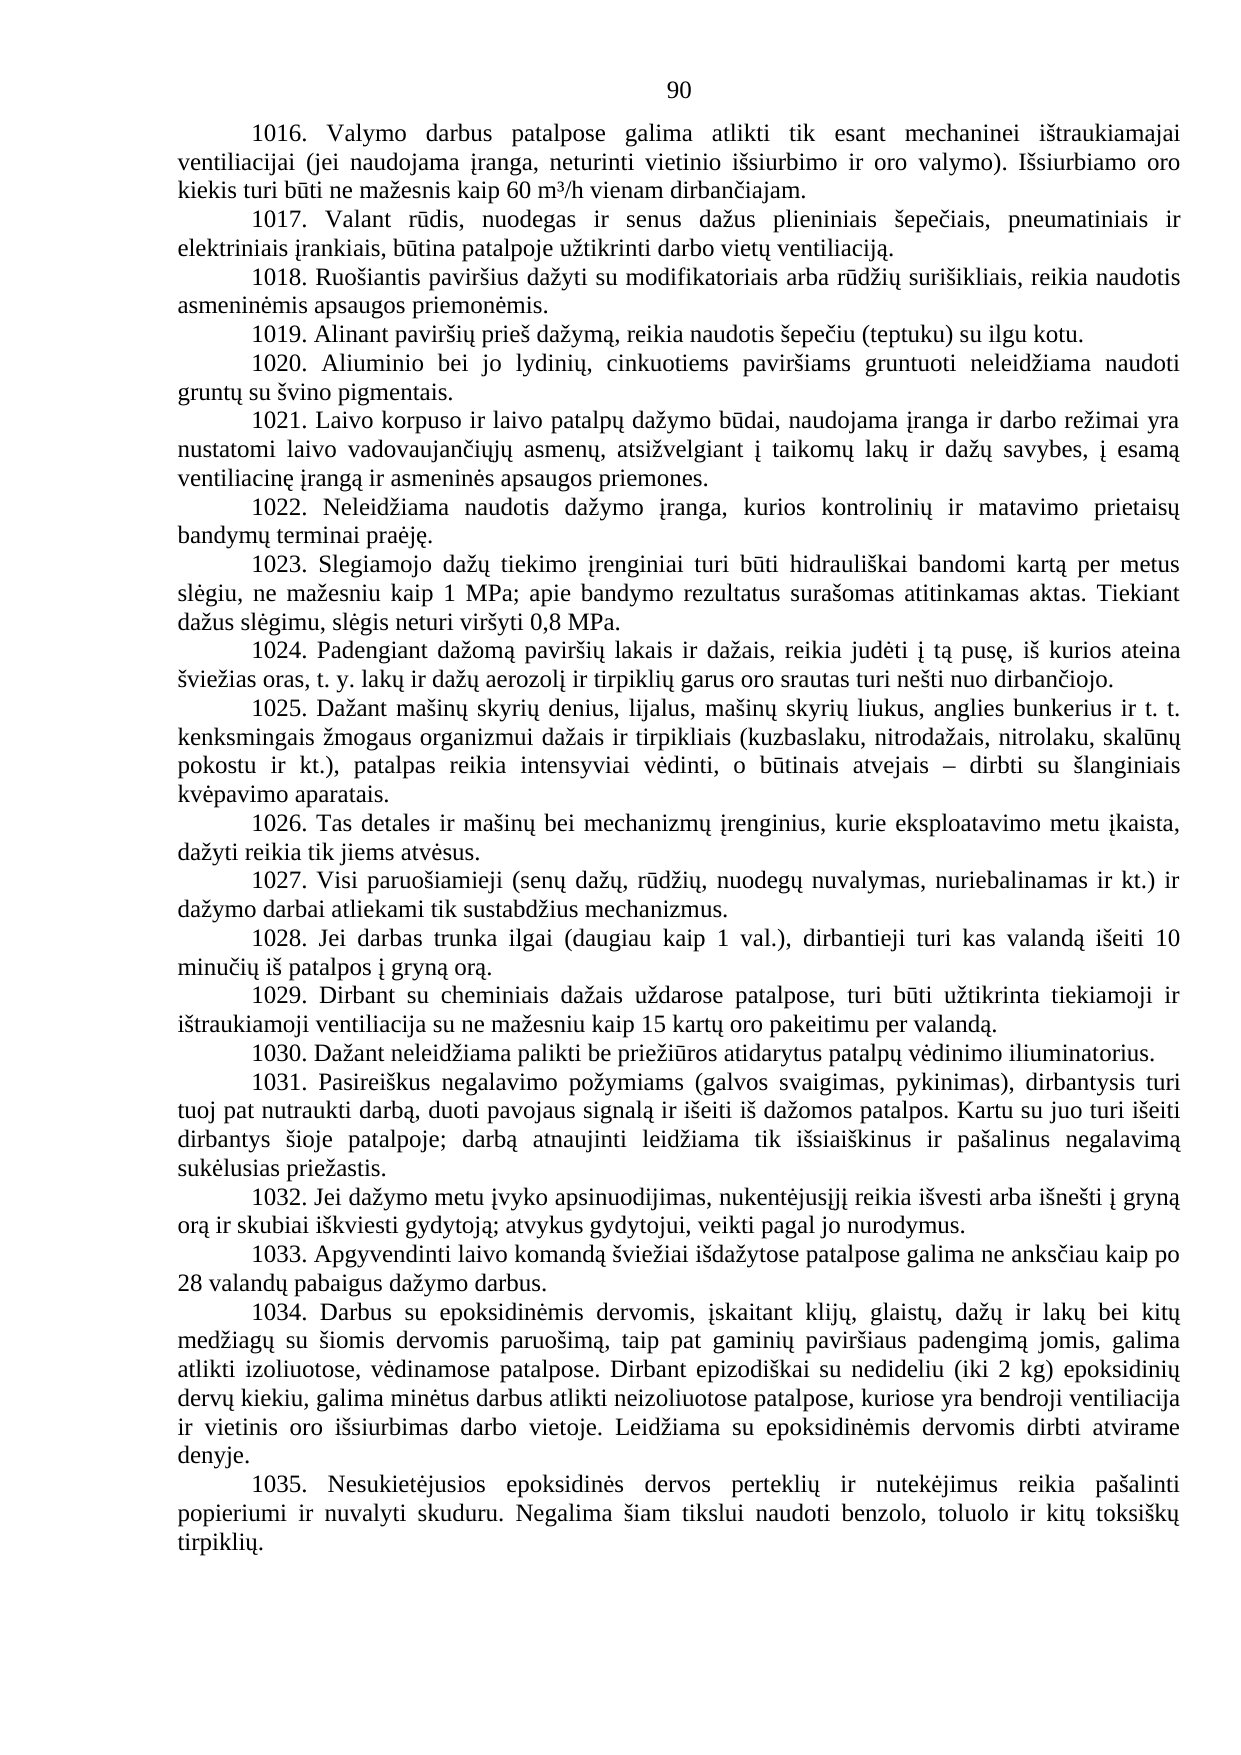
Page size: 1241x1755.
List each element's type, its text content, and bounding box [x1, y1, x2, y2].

text 1029. Dirbant su cheminiais dažais uždarose patalpose, turi būti užtikrinta tiekiamoji ir ištraukiamoji ventiliacija su ne mažesniu kaip 15 kartų oro pakeitimu per valandą. [177, 981, 1181, 1038]
text 1034. Darbus su epoksidinėmis dervomis, įskaitant klijų, glaistų, dažų ir lakų bei kitų medžiagų su šiomis dervomis paruošimą, taip pat gaminių paviršiaus padengimą jomis, galima atlikti izoliuotose, vėdinamose patalpose. Dirbant epizodiškai su nedideliu (iki 2 kg) epoksidinių dervų kiekiu, galima minėtus darbus atlikti neizoliuotose patalpose, kuriose yra bendroji ventiliacija ir vietinis oro išsiurbimas darbo vietoje. Leidžiama su epoksidinėmis dervomis dirbti atvirame denyje. [177, 1297, 1181, 1469]
text 1030. Dažant neleidžiama palikti be priežiūros atidarytus patalpų vėdinimo iliuminatorius. [177, 1038, 1181, 1067]
text 1031. Pasireiškus negalavimo požymiams (galvos svaigimas, pykinimas), dirbantysis turi tuoj pat nutraukti darbą, duoti pavojaus signalą ir išeiti iš dažomos patalpos. Kartu su juo turi išeiti dirbantys šioje patalpoje; darbą atnaujinti leidžiama tik išsiaiškinus ir pašalinus negalavimą sukėlusias priežastis. [177, 1067, 1181, 1182]
text 1018. Ruošiantis paviršius dažyti su modifikatoriais arba rūdžių surišikliais, reikia naudotis asmeninėmis apsaugos priemonėmis. [177, 262, 1181, 319]
text 1033. Apgyvendinti laivo komandą šviežiai išdažytose patalpose galima ne anksčiau kaip po 28 valandų pabaigus dažymo darbus. [177, 1239, 1181, 1297]
text 1027. Visi paruošiamieji (senų dažų, rūdžių, nuodegų nuvalymas, nuriebalinamas ir kt.) ir dažymo darbai atliekami tik sustabdžius mechanizmus. [177, 866, 1181, 923]
text 1022. Neleidžiama naudotis dažymo įranga, kurios kontrolinių ir matavimo prietaisų bandymų terminai praėję. [177, 492, 1181, 549]
text 1032. Jei dažymo metu įvyko apsinuodijimas, nukentėjusįjį reikia išvesti arba išnešti į gryną orą ir skubiai iškviesti gydytoją; atvykus gydytojui, veikti pagal jo nurodymus. [177, 1182, 1181, 1239]
text 1035. Nesukietėjusios epoksidinės dervos perteklių ir nutekėjimus reikia pašalinti popieriumi ir nuvalyti skuduru. Negalima šiam tikslui naudoti benzolo, toluolo ir kitų toksiškų tirpiklių. [177, 1469, 1181, 1556]
text 1026. Tas detales ir mašinų bei mechanizmų įrenginius, kurie eksploatavimo metu įkaista, dažyti reikia tik jiems atvėsus. [177, 808, 1181, 866]
text 1020. Aliuminio bei jo lydinių, cinkuotiems paviršiams gruntuoti neleidžiama naudoti gruntų su švino pigmentais. [177, 348, 1181, 406]
text 1019. Alinant paviršių prieš dažymą, reikia naudotis šepečiu (teptuku) su ilgu kotu. [177, 319, 1181, 348]
text 1016. Valymo darbus patalpose galima atlikti tik esant mechaninei ištraukiamajai ventiliacijai (jei naudojama įranga, neturinti vietinio išsiurbimo ir oro valymo). Išsiurbiamo oro kiekis turi būti ne mažesnis kaip 60 m³/h vienam dirbančiajam. [177, 118, 1181, 204]
text 1024. Padengiant dažomą paviršių lakais ir dažais, reikia judėti į tą pusę, iš kurios ateina šviežias oras, t. y. lakų ir dažų aerozolį ir tirpiklių garus oro srautas turi nešti nuo dirbančiojo. [177, 636, 1181, 693]
text 1017. Valant rūdis, nuodegas ir senus dažus plieniniais šepečiais, pneumatiniais ir elektriniais įrankiais, būtina patalpoje užtikrinti darbo vietų ventiliaciją. [177, 204, 1181, 262]
text 1025. Dažant mašinų skyrių denius, lijalus, mašinų skyrių liukus, anglies bunkerius ir t. t. kenksmingais žmogaus organizmui dažais ir tirpikliais (kuzbaslaku, nitrodažais, nitrolaku, skalūnų pokostu ir kt.), patalpas reikia intensyviai vėdinti, o būtinais atvejais – dirbti su šlanginiais kvėpavimo aparatais. [177, 693, 1181, 808]
text 1028. Jei darbas trunka ilgai (daugiau kaip 1 val.), dirbantieji turi kas valandą išeiti 10 minučių iš patalpos į gryną orą. [177, 923, 1181, 981]
text 1021. Laivo korpuso ir laivo patalpų dažymo būdai, naudojama įranga ir darbo režimai yra nustatomi laivo vadovaujančiųjų asmenų, atsižvelgiant į taikomų lakų ir dažų savybes, į esamą ventiliacinę įrangą ir asmeninės apsaugos priemones. [177, 406, 1181, 492]
text 1023. Slegiamojo dažų tiekimo įrenginiai turi būti hidrauliškai bandomi kartą per metus slėgiu, ne mažesniu kaip 1 MPa; apie bandymo rezultatus surašomas atitinkamas aktas. Tiekiant dažus slėgimu, slėgis neturi viršyti 0,8 MPa. [177, 549, 1181, 636]
